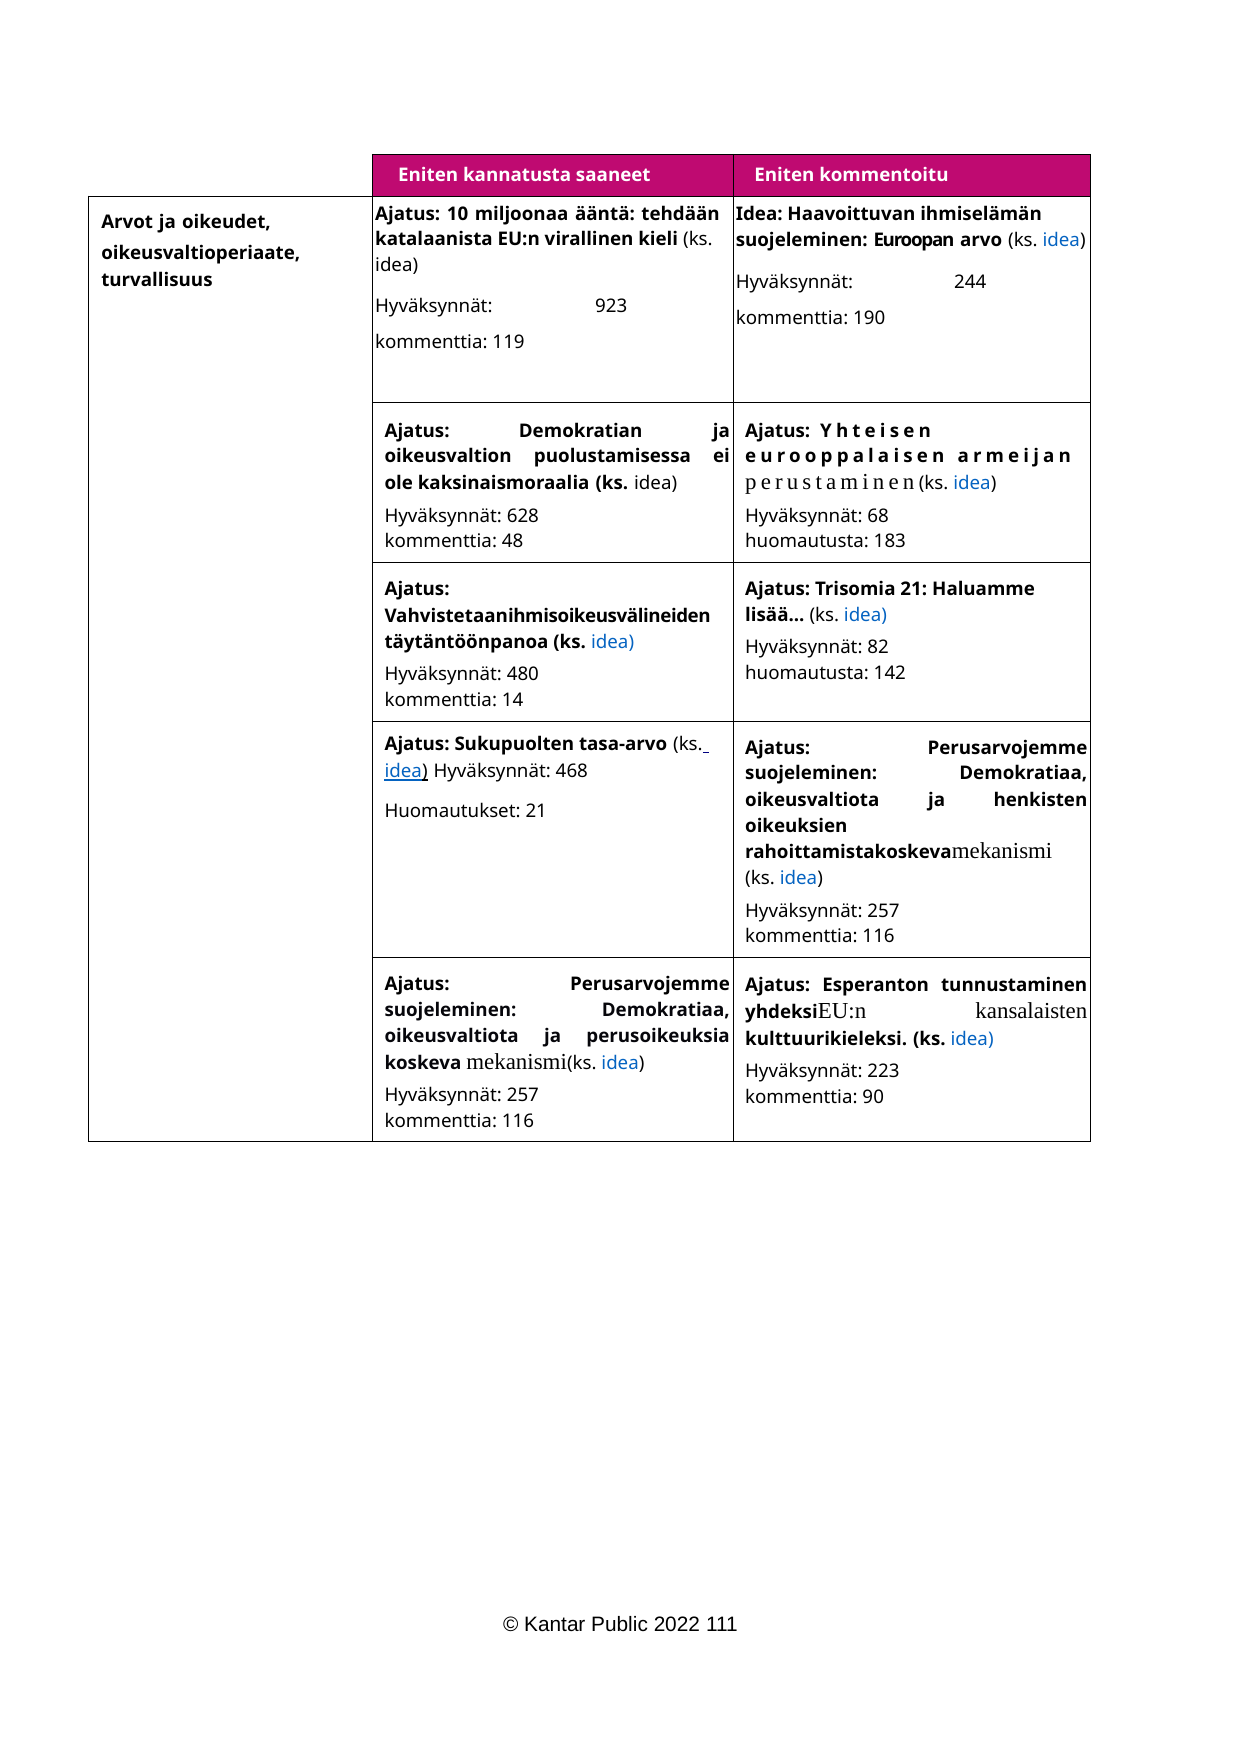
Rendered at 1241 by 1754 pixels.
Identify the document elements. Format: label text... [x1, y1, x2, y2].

table_cell Ajatus: Demokratian ja oikeusvaltion puolustamisessa ei ole kaksinaismoraalia (ks. idea) Hyväksynnät: 628 kommenttia: 48 [373, 403, 733, 562]
table_header Eniten kommentoitu [754, 155, 1064, 196]
table_header [707, 155, 733, 196]
table_cell Ajatus: Esperanton tunnustaminen yhdeksiEU:n kansalaisten kulttuurikieleksi. (ks. idea) Hyväksynnät: 223 kommenttia: 90 [734, 958, 1090, 1141]
table_cell Ajatus: Vahvistetaanihmisoikeusvälineiden täytäntöönpanoa (ks. idea) Hyväksynnät: 480 kommenttia: 14 [373, 563, 733, 721]
table_cell Ajatus: 10 miljoonaa ääntä: tehdään katalaanista EU:n virallinen kieli (ks. idea) Hyväksynnät: 923 kommenttia: 119 [373, 197, 733, 402]
table_header [734, 155, 754, 196]
table_header [1064, 155, 1090, 196]
table_cell Ajatus: Perusarvojemme suojeleminen: Demokratiaa, oikeusvaltiota ja perusoikeuksia koskeva mekanismi(ks. idea) Hyväksynnät: 257 kommenttia: 116 [373, 958, 733, 1141]
table_cell Ajatus: Yhteisen eurooppalaisen armeijan perustaminen(ks. idea) Hyväksynnät: 68 huomautusta: 183 [734, 403, 1090, 562]
table_cell Ajatus: Sukupuolten tasa-arvo (ks. idea) Hyväksynnät: 468 Huomautukset: 21 [373, 722, 733, 957]
table_cell Ajatus: Trisomia 21: Haluamme lisää... (ks. idea) Hyväksynnät: 82 huomautusta: 142 [734, 563, 1090, 721]
table_header [89, 154, 372, 196]
table_cell Ajatus: Perusarvojemme suojeleminen: Demokratiaa, oikeusvaltiota ja henkisten oikeuksien rahoittamistakoskevamekanismi (ks. idea) Hyväksynnät: 257 kommenttia: 116 [734, 722, 1090, 957]
table_cell Idea: Haavoittuvan ihmiselämän suojeleminen: Euroopan arvo (ks. idea) Hyväksynnät: 244 kommenttia: 190 [734, 197, 1090, 402]
table_header [373, 155, 398, 196]
table_cell Arvot ja oikeudet, oikeusvaltioperiaate, turvallisuus [89, 197, 372, 1141]
table_header Eniten kannatusta saaneet [398, 155, 707, 196]
